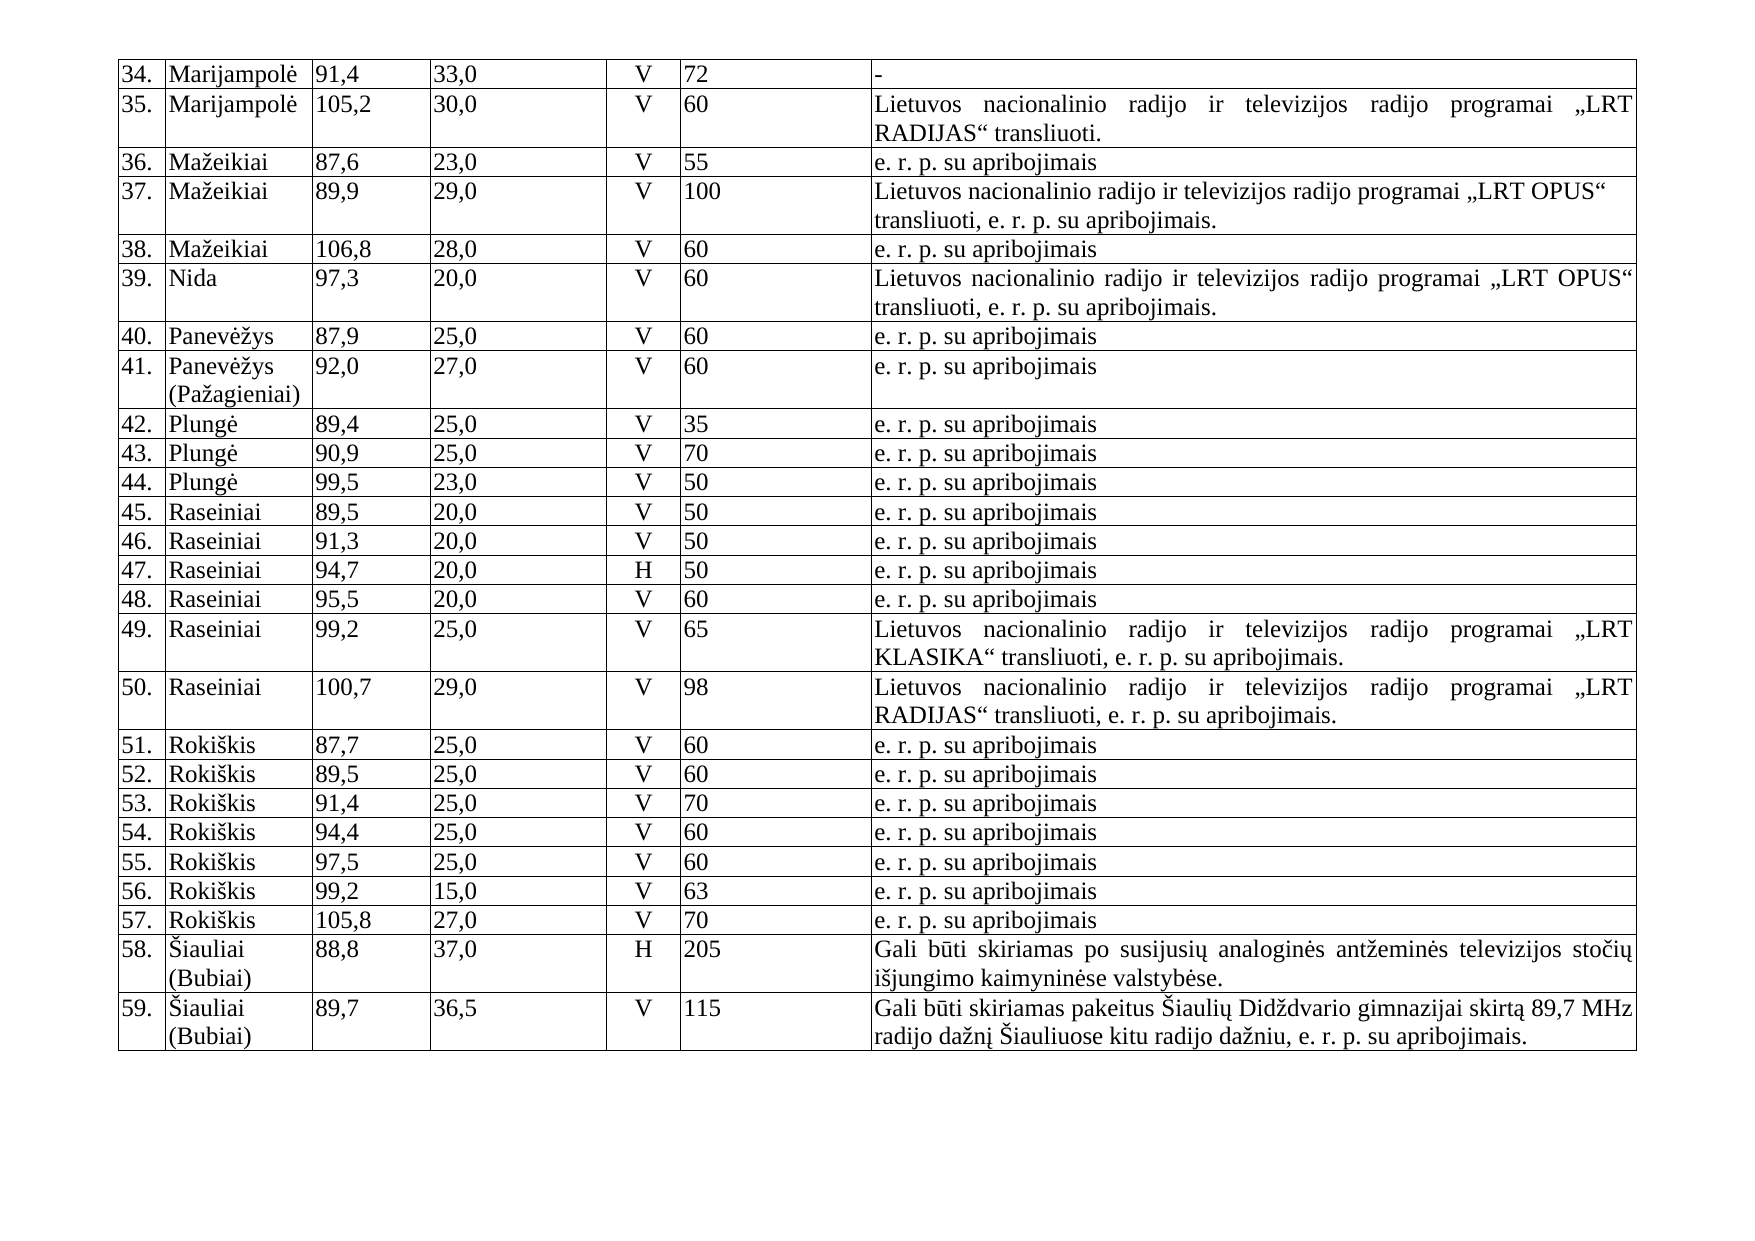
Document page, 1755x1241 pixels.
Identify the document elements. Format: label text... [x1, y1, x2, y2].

table_cell 94,7 [313, 556, 430, 584]
table_cell 89,5 [313, 760, 430, 788]
table_cell 70 [681, 439, 871, 467]
table_cell 60 [681, 235, 871, 263]
table_cell Šiauliai (Bubiai) [166, 935, 312, 992]
table_cell 100,7 [313, 672, 430, 729]
table_cell 90,9 [313, 439, 430, 467]
table_cell V [607, 409, 680, 437]
table_cell V [607, 264, 680, 321]
table_cell Lietuvos nacionalinio radijo ir televizijos radijo programai „LRT OPUS“ transliuoti, e. r. p. su apribojimais. [872, 177, 1636, 234]
table_cell e. r. p. su apribojimais [872, 847, 1636, 876]
table_cell 42. [119, 409, 165, 437]
table_cell 25,0 [431, 760, 606, 788]
table_cell 54. [119, 818, 165, 846]
table_cell V [607, 60, 680, 88]
table_cell e. r. p. su apribojimais [872, 409, 1636, 437]
table_cell V [607, 672, 680, 729]
table_cell Raseiniai [166, 526, 312, 554]
table_cell e. r. p. su apribojimais [872, 322, 1636, 350]
table_cell 52. [119, 760, 165, 788]
table_cell 60 [681, 351, 871, 408]
table_cell 98 [681, 672, 871, 729]
table_cell e. r. p. su apribojimais [872, 585, 1636, 613]
table_cell 20,0 [431, 526, 606, 554]
table_cell 41. [119, 351, 165, 408]
table_cell 59. [119, 993, 165, 1050]
table_cell 25,0 [431, 730, 606, 758]
table_cell e. r. p. su apribojimais [872, 789, 1636, 817]
table_cell 35 [681, 409, 871, 437]
table_cell 88,8 [313, 935, 430, 992]
table_cell 87,9 [313, 322, 430, 350]
table_cell Marijampolė [166, 60, 312, 88]
table_cell Rokiškis [166, 877, 312, 905]
table_cell 25,0 [431, 789, 606, 817]
table_cell Plungė [166, 439, 312, 467]
table_cell 115 [681, 993, 871, 1050]
table_cell e. r. p. su apribojimais [872, 730, 1636, 758]
table_cell 40. [119, 322, 165, 350]
table_cell V [607, 847, 680, 876]
table_cell 45. [119, 497, 165, 525]
table_cell 25,0 [431, 322, 606, 350]
table_cell 99,2 [313, 614, 430, 671]
table_cell 25,0 [431, 439, 606, 467]
table_cell 95,5 [313, 585, 430, 613]
table_cell 60 [681, 730, 871, 758]
table_cell 57. [119, 906, 165, 934]
table_cell 56. [119, 877, 165, 905]
table_cell V [607, 497, 680, 525]
table_cell 20,0 [431, 585, 606, 613]
table_cell V [607, 818, 680, 846]
table_cell 99,5 [313, 468, 430, 496]
table_cell 97,5 [313, 847, 430, 876]
table_cell 60 [681, 264, 871, 321]
table_cell V [607, 614, 680, 671]
table_cell Rokiškis [166, 847, 312, 876]
table_cell V [607, 89, 680, 146]
table_cell 28,0 [431, 235, 606, 263]
table_cell 49. [119, 614, 165, 671]
table_cell Raseiniai [166, 614, 312, 671]
table_cell e. r. p. su apribojimais [872, 468, 1636, 496]
table_cell 60 [681, 322, 871, 350]
table_cell Rokiškis [166, 760, 312, 788]
table_cell V [607, 235, 680, 263]
table_cell Rokiškis [166, 906, 312, 934]
table_cell V [607, 322, 680, 350]
table_cell Rokiškis [166, 730, 312, 758]
table_cell V [607, 468, 680, 496]
table_cell e. r. p. su apribojimais [872, 439, 1636, 467]
table_cell 33,0 [431, 60, 606, 88]
table_cell 47. [119, 556, 165, 584]
table_cell 43. [119, 439, 165, 467]
table_cell 20,0 [431, 497, 606, 525]
table_cell 205 [681, 935, 871, 992]
table_cell 44. [119, 468, 165, 496]
table_cell 23,0 [431, 468, 606, 496]
table_cell e. r. p. su apribojimais [872, 760, 1636, 788]
table_cell Plungė [166, 468, 312, 496]
table_cell 105,8 [313, 906, 430, 934]
table_cell Rokiškis [166, 818, 312, 846]
table_cell V [607, 789, 680, 817]
table_cell 27,0 [431, 351, 606, 408]
table_cell Mažeikiai [166, 235, 312, 263]
table_cell 25,0 [431, 614, 606, 671]
table_cell 15,0 [431, 877, 606, 905]
table_cell Gali būti skiriamas pakeitus Šiaulių Didždvario gimnazijai skirtą 89,7 MHz radijo dažnį Šiauliuose kitu radijo dažniu, e. r. p. su apribojimais. [872, 993, 1636, 1050]
table_cell 23,0 [431, 148, 606, 176]
table_cell 39. [119, 264, 165, 321]
table_cell 55. [119, 847, 165, 876]
table_cell Plungė [166, 409, 312, 437]
table_cell 60 [681, 847, 871, 876]
table_cell 51. [119, 730, 165, 758]
table_cell V [607, 148, 680, 176]
table_cell 72 [681, 60, 871, 88]
table_cell 50 [681, 556, 871, 584]
table_cell 87,7 [313, 730, 430, 758]
table_cell V [607, 439, 680, 467]
table_cell Panevėžys [166, 322, 312, 350]
table_cell 36. [119, 148, 165, 176]
table_cell 97,3 [313, 264, 430, 321]
table_cell 65 [681, 614, 871, 671]
table_cell Raseiniai [166, 556, 312, 584]
table_cell 91,4 [313, 60, 430, 88]
table_cell Raseiniai [166, 497, 312, 525]
table_cell Šiauliai (Bubiai) [166, 993, 312, 1050]
table_cell 29,0 [431, 672, 606, 729]
table_cell 92,0 [313, 351, 430, 408]
table_cell 91,4 [313, 789, 430, 817]
table_cell 46. [119, 526, 165, 554]
table_cell 70 [681, 789, 871, 817]
table_cell 37. [119, 177, 165, 234]
table_cell 50 [681, 497, 871, 525]
table_cell 89,5 [313, 497, 430, 525]
table_cell 53. [119, 789, 165, 817]
table_cell V [607, 526, 680, 554]
table_cell e. r. p. su apribojimais [872, 906, 1636, 934]
table_cell 25,0 [431, 818, 606, 846]
table_cell 106,8 [313, 235, 430, 263]
table_cell e. r. p. su apribojimais [872, 497, 1636, 525]
table_cell 89,9 [313, 177, 430, 234]
table_cell V [607, 351, 680, 408]
table_cell Rokiškis [166, 789, 312, 817]
table_cell 99,2 [313, 877, 430, 905]
table_cell e. r. p. su apribojimais [872, 818, 1636, 846]
table_cell 100 [681, 177, 871, 234]
table_cell e. r. p. su apribojimais [872, 526, 1636, 554]
table_cell Marijampolė [166, 89, 312, 146]
table_cell Raseiniai [166, 585, 312, 613]
table_cell 63 [681, 877, 871, 905]
table_cell 20,0 [431, 556, 606, 584]
table_cell 91,3 [313, 526, 430, 554]
table_cell Raseiniai [166, 672, 312, 729]
table_cell H [607, 556, 680, 584]
table_cell V [607, 177, 680, 234]
table_cell 87,6 [313, 148, 430, 176]
table_cell Gali būti skiriamas po susijusių analoginės antžeminės televizijos stočių išjungimo kaimyninėse valstybėse. [872, 935, 1636, 992]
table_cell 37,0 [431, 935, 606, 992]
table_cell 60 [681, 585, 871, 613]
table_cell 36,5 [431, 993, 606, 1050]
table_cell V [607, 993, 680, 1050]
table_cell V [607, 585, 680, 613]
table_cell 34. [119, 60, 165, 88]
table_cell 25,0 [431, 847, 606, 876]
table_cell Lietuvos nacionalinio radijo ir televizijos radijo programai „LRT OPUS“ transliuoti, e. r. p. su apribojimais. [872, 264, 1636, 321]
table_cell 58. [119, 935, 165, 992]
table_cell V [607, 906, 680, 934]
table_cell e. r. p. su apribojimais [872, 235, 1636, 263]
table_cell H [607, 935, 680, 992]
table_cell 60 [681, 760, 871, 788]
table_cell Lietuvos nacionalinio radijo ir televizijos radijo programai „LRT RADIJAS“ transliuoti, e. r. p. su apribojimais. [872, 672, 1636, 729]
table_cell Mažeikiai [166, 177, 312, 234]
table_cell 50. [119, 672, 165, 729]
table_cell e. r. p. su apribojimais [872, 148, 1636, 176]
table_cell e. r. p. su apribojimais [872, 351, 1636, 408]
table_cell 55 [681, 148, 871, 176]
table_cell 60 [681, 818, 871, 846]
table_cell 20,0 [431, 264, 606, 321]
table_cell Panevėžys (Pažagieniai) [166, 351, 312, 408]
table_cell - [872, 60, 1636, 88]
table_cell 27,0 [431, 906, 606, 934]
table_cell 70 [681, 906, 871, 934]
table_cell 29,0 [431, 177, 606, 234]
table_cell 30,0 [431, 89, 606, 146]
table_cell Nida [166, 264, 312, 321]
table_cell Lietuvos nacionalinio radijo ir televizijos radijo programai „LRT KLASIKA“ transliuoti, e. r. p. su apribojimais. [872, 614, 1636, 671]
table_cell V [607, 730, 680, 758]
table_cell 50 [681, 526, 871, 554]
table_cell 105,2 [313, 89, 430, 146]
table_cell 25,0 [431, 409, 606, 437]
table_cell 89,4 [313, 409, 430, 437]
table_cell e. r. p. su apribojimais [872, 877, 1636, 905]
table_cell V [607, 877, 680, 905]
table_cell e. r. p. su apribojimais [872, 556, 1636, 584]
table_cell 35. [119, 89, 165, 146]
table_cell Lietuvos nacionalinio radijo ir televizijos radijo programai „LRT RADIJAS“ transliuoti. [872, 89, 1636, 146]
table_cell 89,7 [313, 993, 430, 1050]
table_cell 38. [119, 235, 165, 263]
table_cell Mažeikiai [166, 148, 312, 176]
table_cell 48. [119, 585, 165, 613]
table_cell 94,4 [313, 818, 430, 846]
table_cell 50 [681, 468, 871, 496]
table_cell V [607, 760, 680, 788]
table_cell 60 [681, 89, 871, 146]
